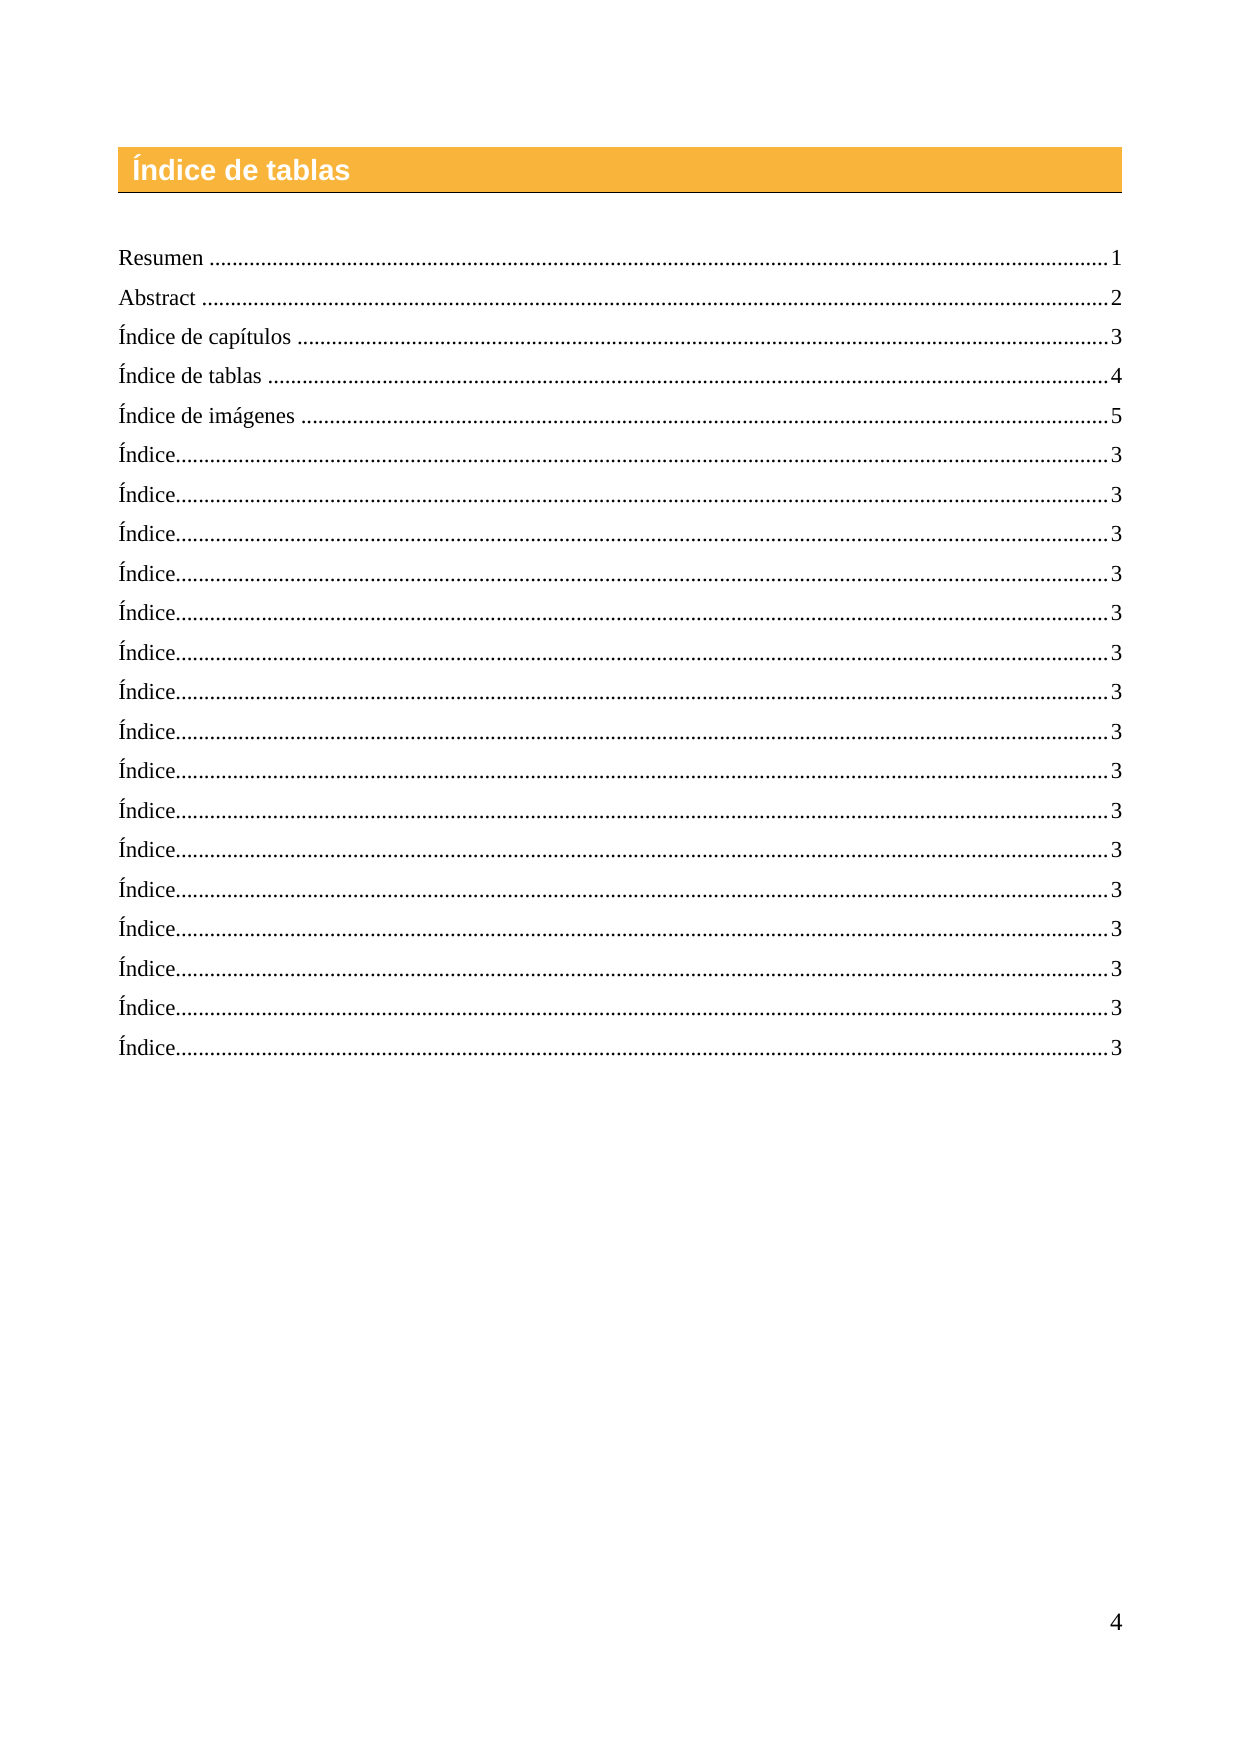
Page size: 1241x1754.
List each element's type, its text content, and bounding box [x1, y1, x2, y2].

text Índice 3 [118, 955, 1122, 981]
text Índice 3 [118, 797, 1122, 823]
text Índice 3 [118, 599, 1122, 626]
text Índice 3 [118, 639, 1122, 665]
text Índice de capítulos 3 [118, 323, 1122, 349]
text Abstract 2 [118, 284, 1122, 310]
text Índice 3 [118, 718, 1122, 744]
text Índice 3 [118, 836, 1122, 863]
text Índice 3 [118, 757, 1122, 784]
text Índice de imágenes 5 [118, 402, 1122, 428]
text Índice 3 [118, 876, 1122, 902]
text Índice 3 [118, 1034, 1122, 1060]
text Índice 3 [118, 442, 1122, 468]
text Índice 3 [118, 481, 1122, 507]
text Índice 3 [118, 521, 1122, 547]
text Índice 3 [118, 678, 1122, 705]
text Índice 3 [118, 560, 1122, 586]
text Índice 3 [118, 915, 1122, 942]
text Resumen 1 [118, 244, 1122, 271]
text Índice 3 [118, 994, 1122, 1021]
table_header Índice de tablas [118, 147, 1122, 192]
text Índice de tablas 4 [118, 363, 1122, 389]
